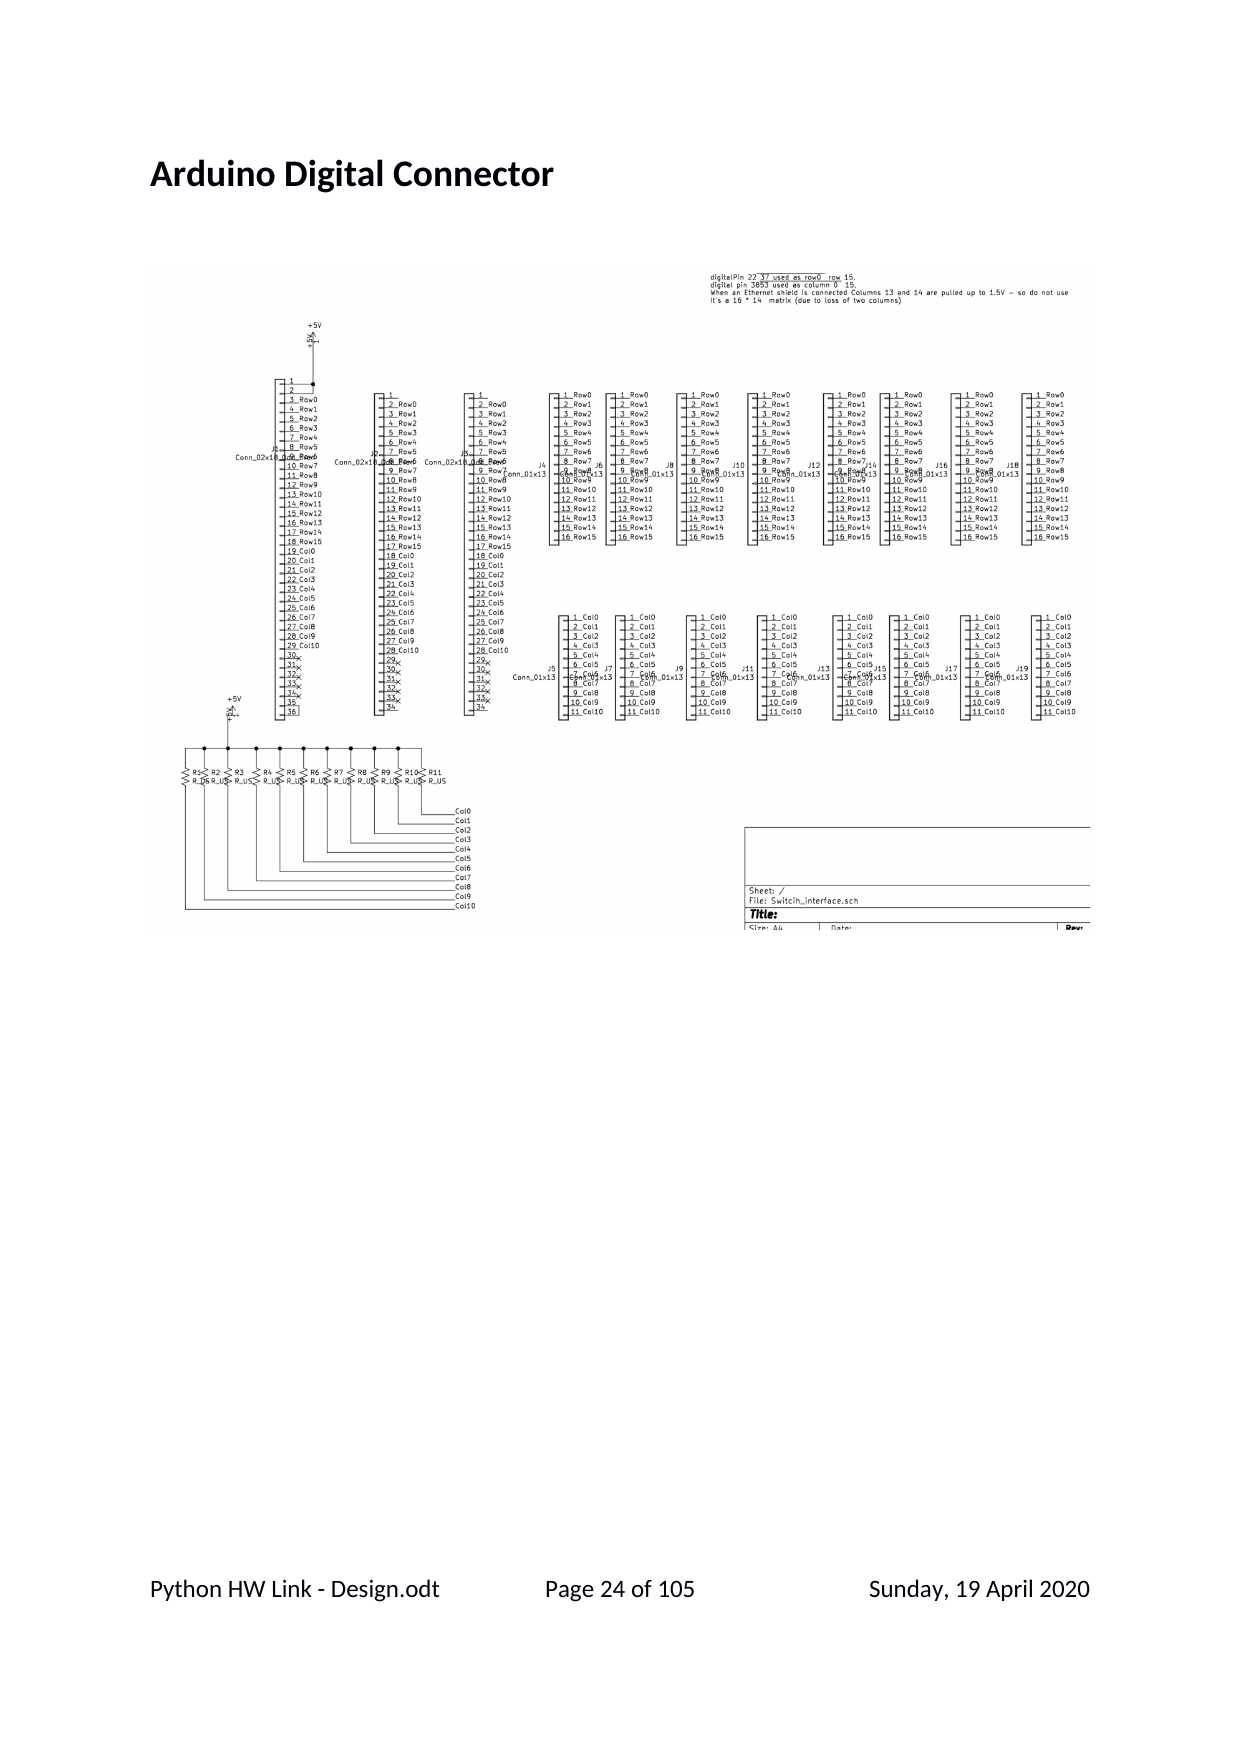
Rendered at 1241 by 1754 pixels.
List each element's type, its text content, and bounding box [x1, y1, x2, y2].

subtitle Arduino Digital Connector [150, 150, 1090, 196]
picture [150, 265, 1091, 930]
